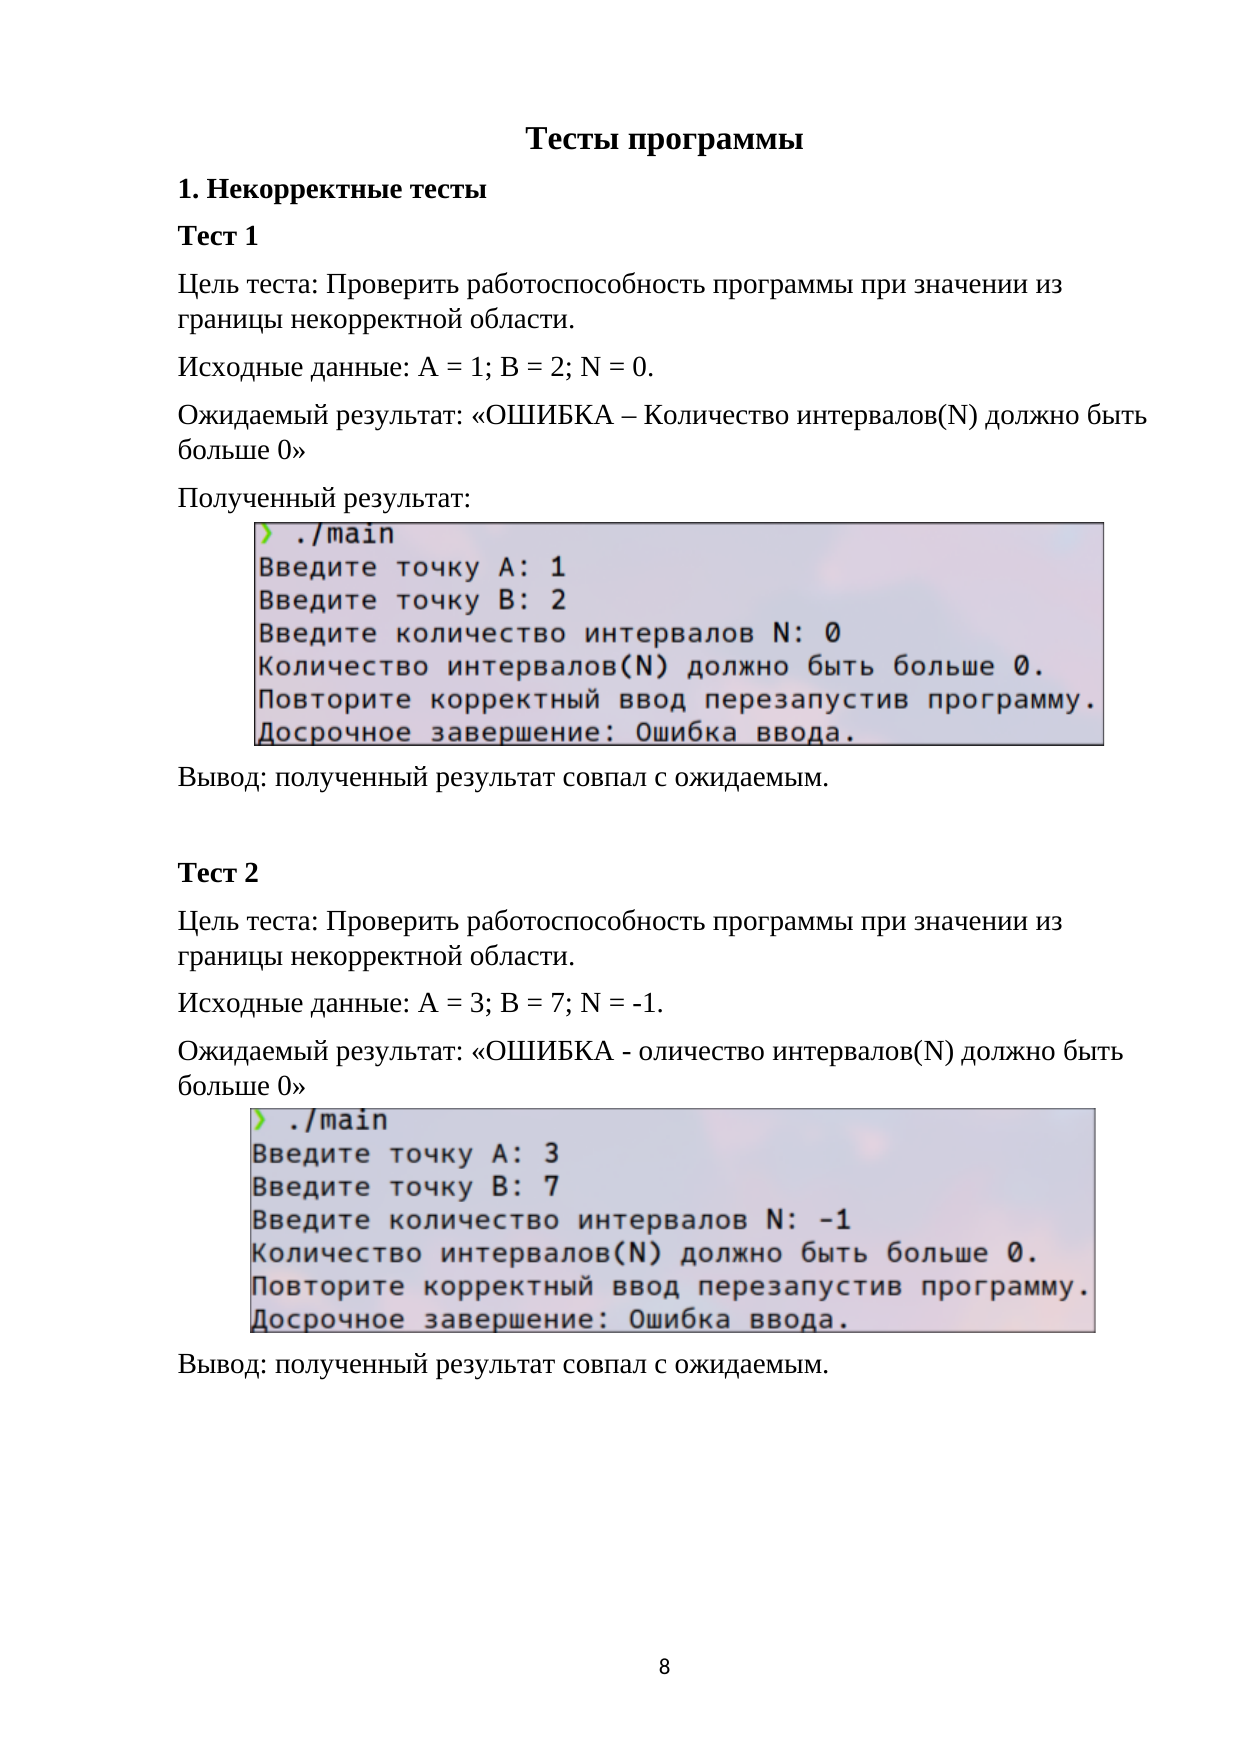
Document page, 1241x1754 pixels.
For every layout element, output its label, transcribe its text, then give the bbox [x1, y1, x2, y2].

picture [250, 1108, 1096, 1333]
text Тест 1 [177, 218, 1152, 252]
text Вывод: полученный результат совпал с ожидаемым. [177, 1333, 1152, 1380]
text Цель теста: Проверить работоспособность программы при значении из границы некорректной области. [177, 903, 1152, 971]
text Исходные данные: A = 1; B = 2; N = 0. [177, 349, 1152, 383]
text Исходные данные: A = 3; B = 7; N = -1. [177, 986, 1152, 1019]
text Тесты программы [177, 118, 1152, 156]
text Цель теста: Проверить работоспособность программы при значении из границы некорректной области. [177, 266, 1152, 335]
text Тест 2 [177, 855, 1152, 888]
text Полученный результат: [177, 480, 1152, 513]
text Ожидаемый результат: «ОШИБКА - оличество интервалов(N) должно быть больше 0» [177, 1033, 1152, 1102]
picture [254, 522, 1105, 746]
text Вывод: полученный результат совпал с ожидаемым. [177, 746, 1152, 793]
text 1. Некорректные тесты [177, 171, 1152, 204]
text Ожидаемый результат: «ОШИБКА – Количество интервалов(N) должно быть больше 0» [177, 397, 1152, 466]
